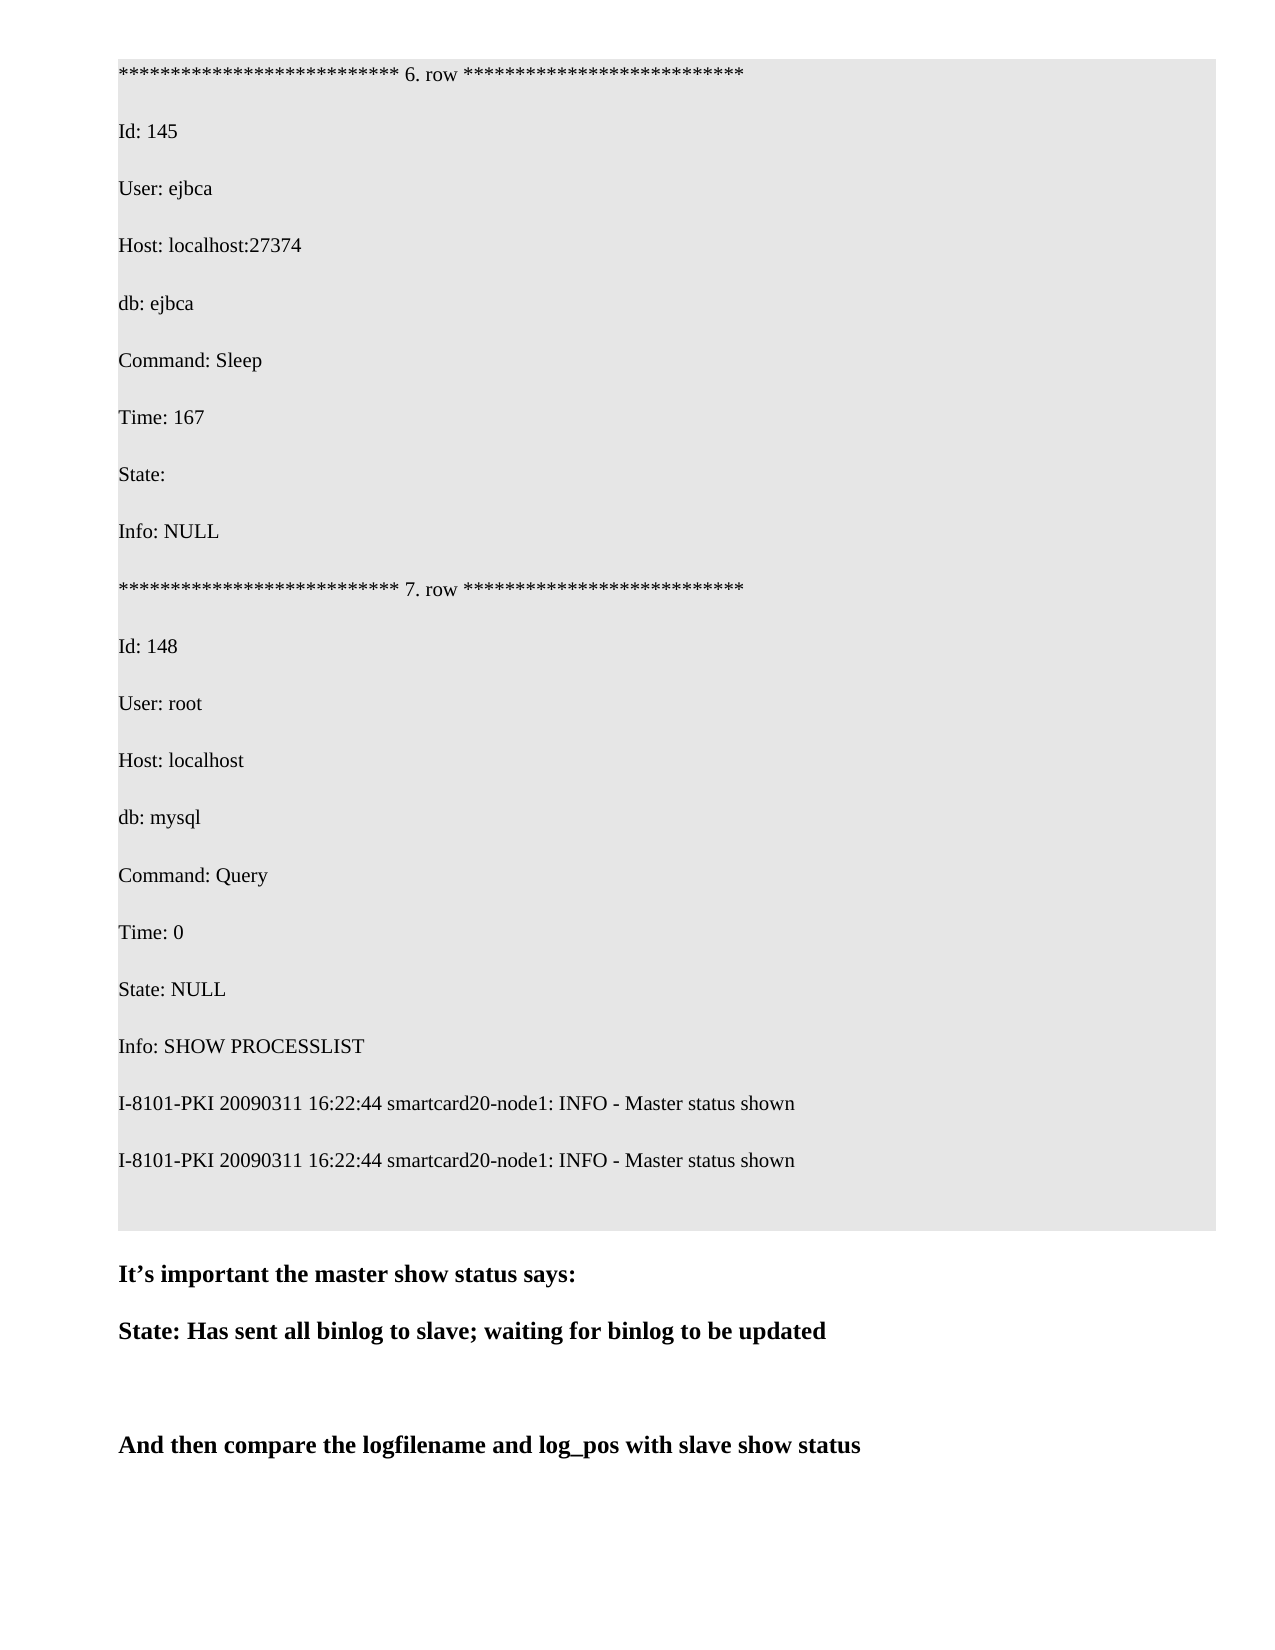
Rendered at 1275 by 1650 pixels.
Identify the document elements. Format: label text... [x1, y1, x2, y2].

text *************************** 6. row *************************** [118, 59, 1216, 87]
text And then compare the logfilename and log_pos with slave show status [118, 1432, 1216, 1459]
text Time: 0 [118, 917, 1216, 944]
text Info: SHOW PROCESSLIST [118, 1031, 1216, 1059]
text Info: NULL [118, 517, 1216, 544]
text Time: 167 [118, 402, 1216, 430]
text Command: Sleep [118, 345, 1216, 373]
text I-8101-PKI 20090311 16:22:44 smartcard20-node1: INFO - Master status shown [118, 1088, 1216, 1116]
text Id: 148 [118, 631, 1216, 659]
text State: NULL [118, 974, 1216, 1002]
text I-8101-PKI 20090311 16:22:44 smartcard20-node1: INFO - Master status shown [118, 1146, 1216, 1173]
text db: ejbca [118, 288, 1216, 316]
text It’s important the master show status says: [118, 1260, 1216, 1288]
text Command: Query [118, 860, 1216, 887]
text Id: 145 [118, 116, 1216, 144]
text Host: localhost:27374 [118, 231, 1216, 258]
text State: [118, 459, 1216, 487]
text Host: localhost [118, 745, 1216, 773]
text *************************** 7. row *************************** [118, 574, 1216, 601]
text State: Has sent all binlog to slave; waiting for binlog to be updated [118, 1317, 1216, 1345]
text User: ejbca [118, 173, 1216, 201]
text User: root [118, 688, 1216, 716]
text db: mysql [118, 802, 1216, 830]
